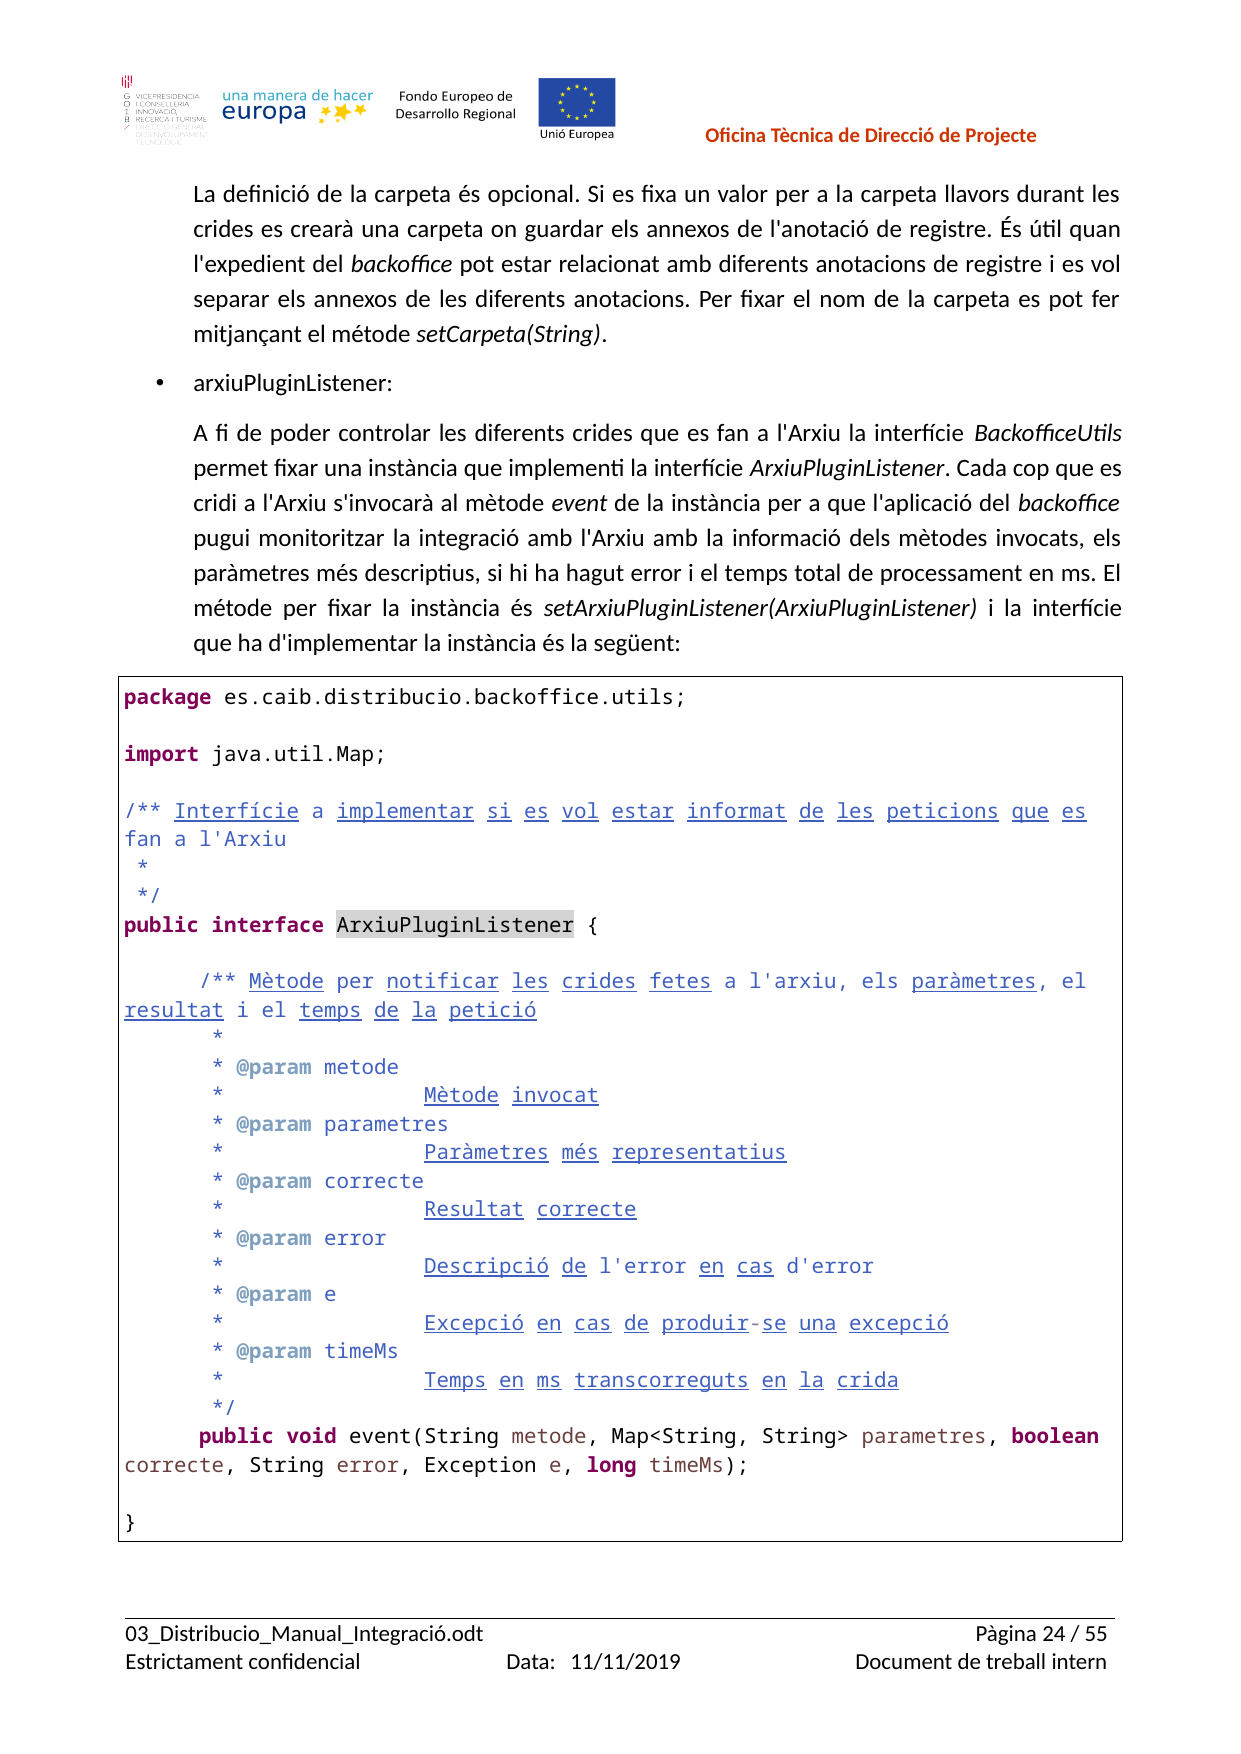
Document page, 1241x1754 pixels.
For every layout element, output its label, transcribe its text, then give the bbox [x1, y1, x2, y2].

list A fi de poder controlar les diferents crides que es fan a l'Arxiu la interfície BackofficeUtils permet fixar una instància que implementi la interfície ArxiuPluginListener. Cada cop que es cridi a l'Arxiu s'invocarà al mètode event de la instància per a que l'aplicació del backoffice pugui monitoritzar la integració amb l'Arxiu amb la informació dels mètodes invocats, els paràmetres més descriptius, si hi ha hagut error i el temps total de processament en ms. El métode per fixar la instància és setArxiuPluginListener(ArxiuPluginListener) i la interfície que ha d'implementar la instància és la següent: [156, 417, 1122, 657]
picture [118, 73, 213, 147]
picture [219, 73, 621, 147]
list arxiuPluginListener: [156, 367, 1122, 398]
list La definició de la carpeta és opcional. Si es fixa un valor per a la carpeta llavors durant les crides es crearà una carpeta on guardar els annexos de l'anotació de registre. És útil quan l'expedient del backoffice pot estar relacionat amb diferents anotacions de registre i es vol separar els annexos de les diferents anotacions. Per fixar el nom de la carpeta es pot fer mitjançant el métode setCarpeta(String). [156, 178, 1122, 348]
table_header package es.caib.distribucio.backoffice.utils; import java.util.Map; /** Interfície a implementar si es vol estar informat de les peticions que es fan a l'Arxiu * */ public interface ArxiuPluginListener { /** Mètode per notificar les crides fetes a l'arxiu, els paràmetres, el resultat i el temps de la petició * * @param metode * Mètode invocat * @param parametres * Paràmetres més representatius * @param correcte * Resultat correcte * @param error * Descripció de l'error en cas d'error * @param e * Excepció en cas de produir-se una excepció * @param timeMs * Temps en ms transcorreguts en la crida */ public void event(String metode, Map<String, String> parametres, boolean correcte, String error, Exception e, long timeMs); } [119, 677, 1122, 1541]
